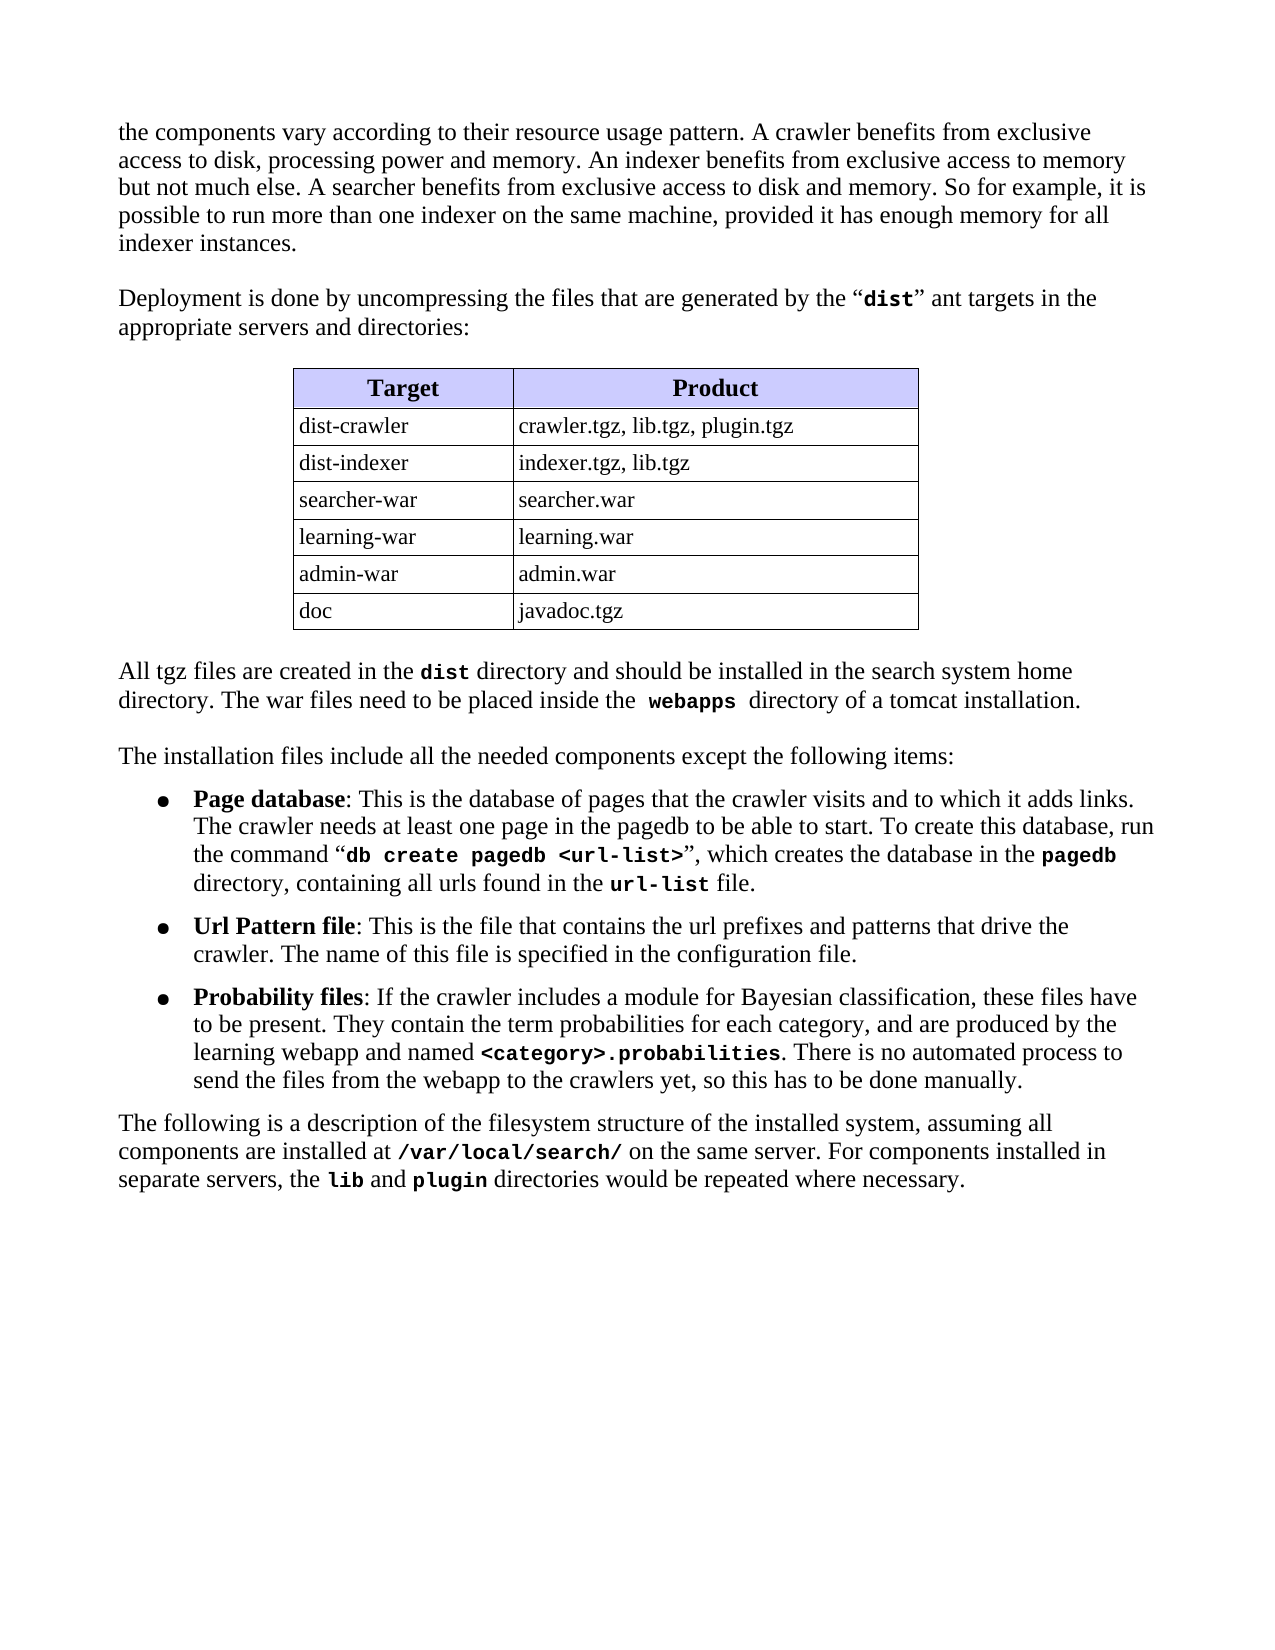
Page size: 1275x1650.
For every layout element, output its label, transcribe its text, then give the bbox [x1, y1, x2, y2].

table_header Target [294, 369, 513, 407]
text The following is a description of the filesystem structure of the installed system, assuming all components are installed at /var/local/search/ on the same server. For components installed in separate servers, the lib and plugin directories would be repeated where necessary. [118, 1109, 1157, 1194]
text All tgz files are created in the dist directory and should be installed in the search system home directory. The war files need to be placed inside the webapps directory of a tomcat installation. [118, 657, 1157, 714]
text The installation files include all the needed components except the following items: [118, 742, 1157, 770]
table_cell dist-indexer [294, 446, 513, 481]
table_cell crawler.tgz, lib.tgz, plugin.tgz [514, 409, 918, 444]
table_cell indexer.tgz, lib.tgz [514, 446, 918, 481]
table_cell searcher-war [294, 482, 513, 518]
table_cell doc [294, 594, 513, 629]
list Page database: This is the database of pages that the crawler visits and to which it adds links. The crawler needs at least one page in the pagedb to be able to start. To create this database, run the command “db create pagedb <url-list>”, which creates the database in the pagedb directory, containing all urls found in the url-list file. [156, 785, 1157, 897]
table_cell admin-war [294, 556, 513, 592]
list Probability files: If the crawler includes a module for Bayesian classification, these files have to be present. They contain the term probabilities for each category, and are produced by the learning webapp and named <category>.probabilities. There is no automated process to send the files from the webapp to the crawlers yet, so this has to be done manually. [156, 983, 1157, 1094]
list Url Pattern file: This is the file that contains the url prefixes and patterns that drive the crawler. The name of this file is specified in the configuration file. [156, 912, 1157, 968]
table_cell learning.war [514, 520, 918, 555]
text the components vary according to their resource usage pattern. A crawler benefits from exclusive access to disk, processing power and memory. An indexer benefits from exclusive access to memory but not much else. A searcher benefits from exclusive access to disk and memory. So for example, it is possible to run more than one indexer on the same machine, provided it has enough memory for all indexer instances. [118, 118, 1157, 257]
table_cell dist-crawler [294, 409, 513, 444]
text Deployment is done by uncompressing the files that are generated by the “dist” ant targets in the appropriate servers and directories: [118, 284, 1157, 341]
table_cell admin.war [514, 556, 918, 592]
table_cell javadoc.tgz [514, 594, 918, 629]
table_cell searcher.war [514, 482, 918, 518]
table_cell learning-war [294, 520, 513, 555]
table_header Product [514, 369, 918, 407]
